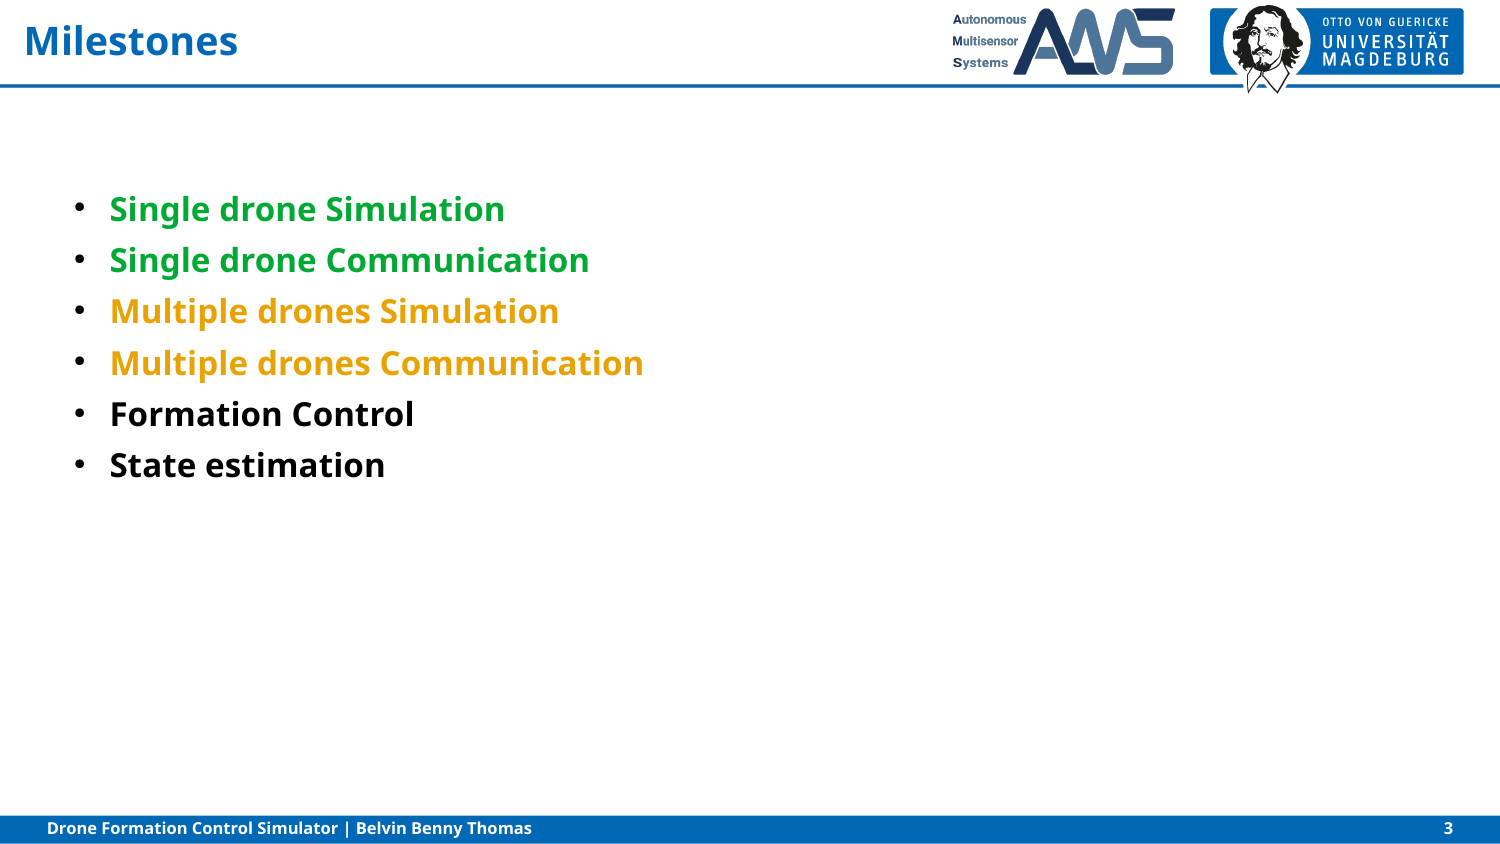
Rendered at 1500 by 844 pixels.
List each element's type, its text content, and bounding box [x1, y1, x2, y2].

picture [0, 0, 1500, 103]
list Single drone Simulation Single drone Communication Multiple drones Simulation Multiple drones Communication Formation Control State estimation [59, 184, 1441, 721]
title Milestones [0, 0, 943, 86]
